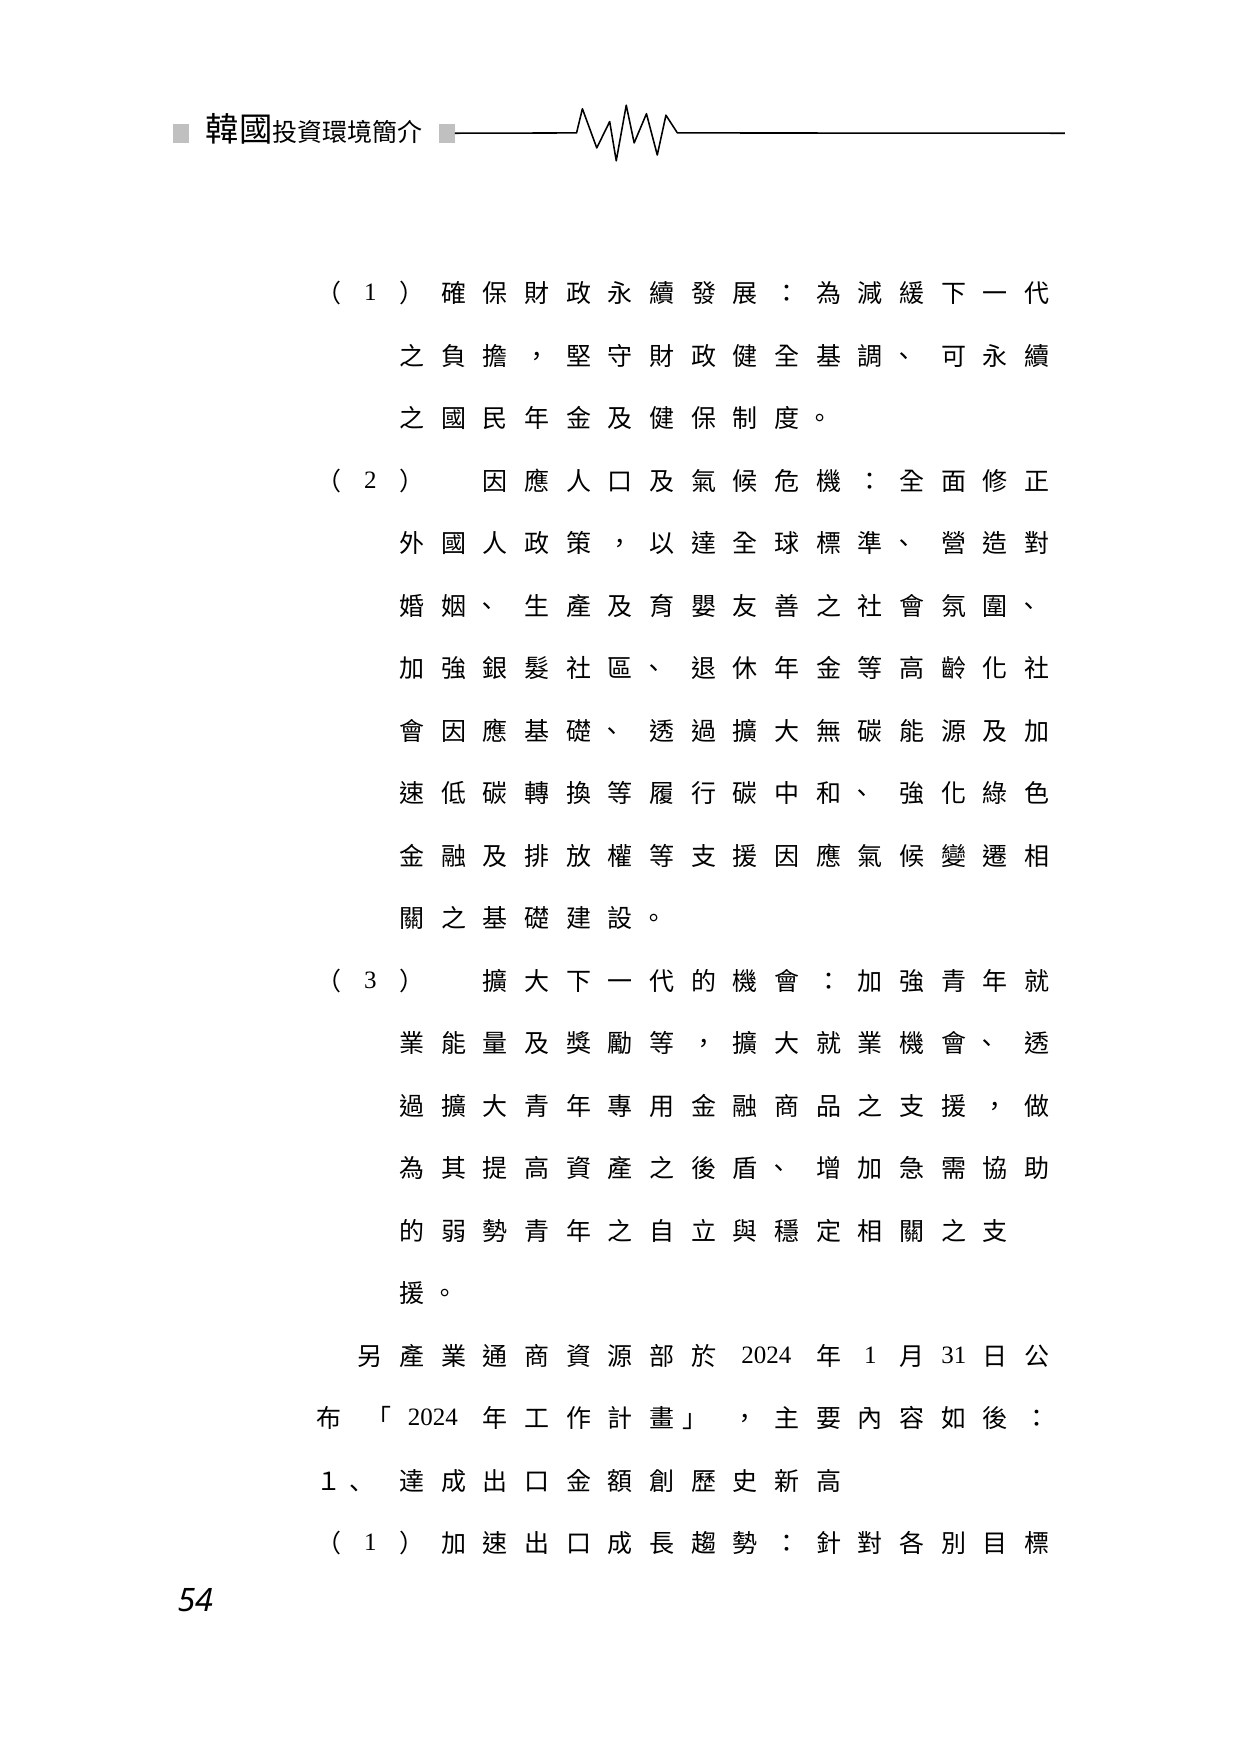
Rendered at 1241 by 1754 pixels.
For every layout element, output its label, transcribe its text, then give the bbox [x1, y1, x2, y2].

text １、達成出口金額創歷史新高 [281, 1438, 1058, 1500]
text （1）加速出口成長趨勢：針對各別目標 [306, 1500, 1058, 1563]
text （3） 擴大下一代的機會：加強青年就業能量及獎勵等，擴大就業機會、透過擴大青年專用金融商品之支援，做為其提高資產之後盾、增加急需協助的弱勢青年之自立與穩定相關之支援。 [306, 938, 1058, 1313]
text （2） 因應人口及氣候危機：全面修正外國人政策，以達全球標準、營造對婚姻、生產及育嬰友善之社會氛圍、加強銀髮社區、退休年金等高齡化社會因應基礎、透過擴大無碳能源及加速低碳轉換等履行碳中和、強化綠色金融及排放權等支援因應氣候變遷相關之基礎建設。 [306, 438, 1058, 938]
text 另產業通商資源部於2024年1月31日公布「2024年工作計畫」，主要內容如後： [281, 1313, 1058, 1438]
text （1）確保財政永續發展：為減緩下一代之負擔，堅守財政健全基調、可永續之國民年金及健保制度。 [306, 250, 1058, 438]
